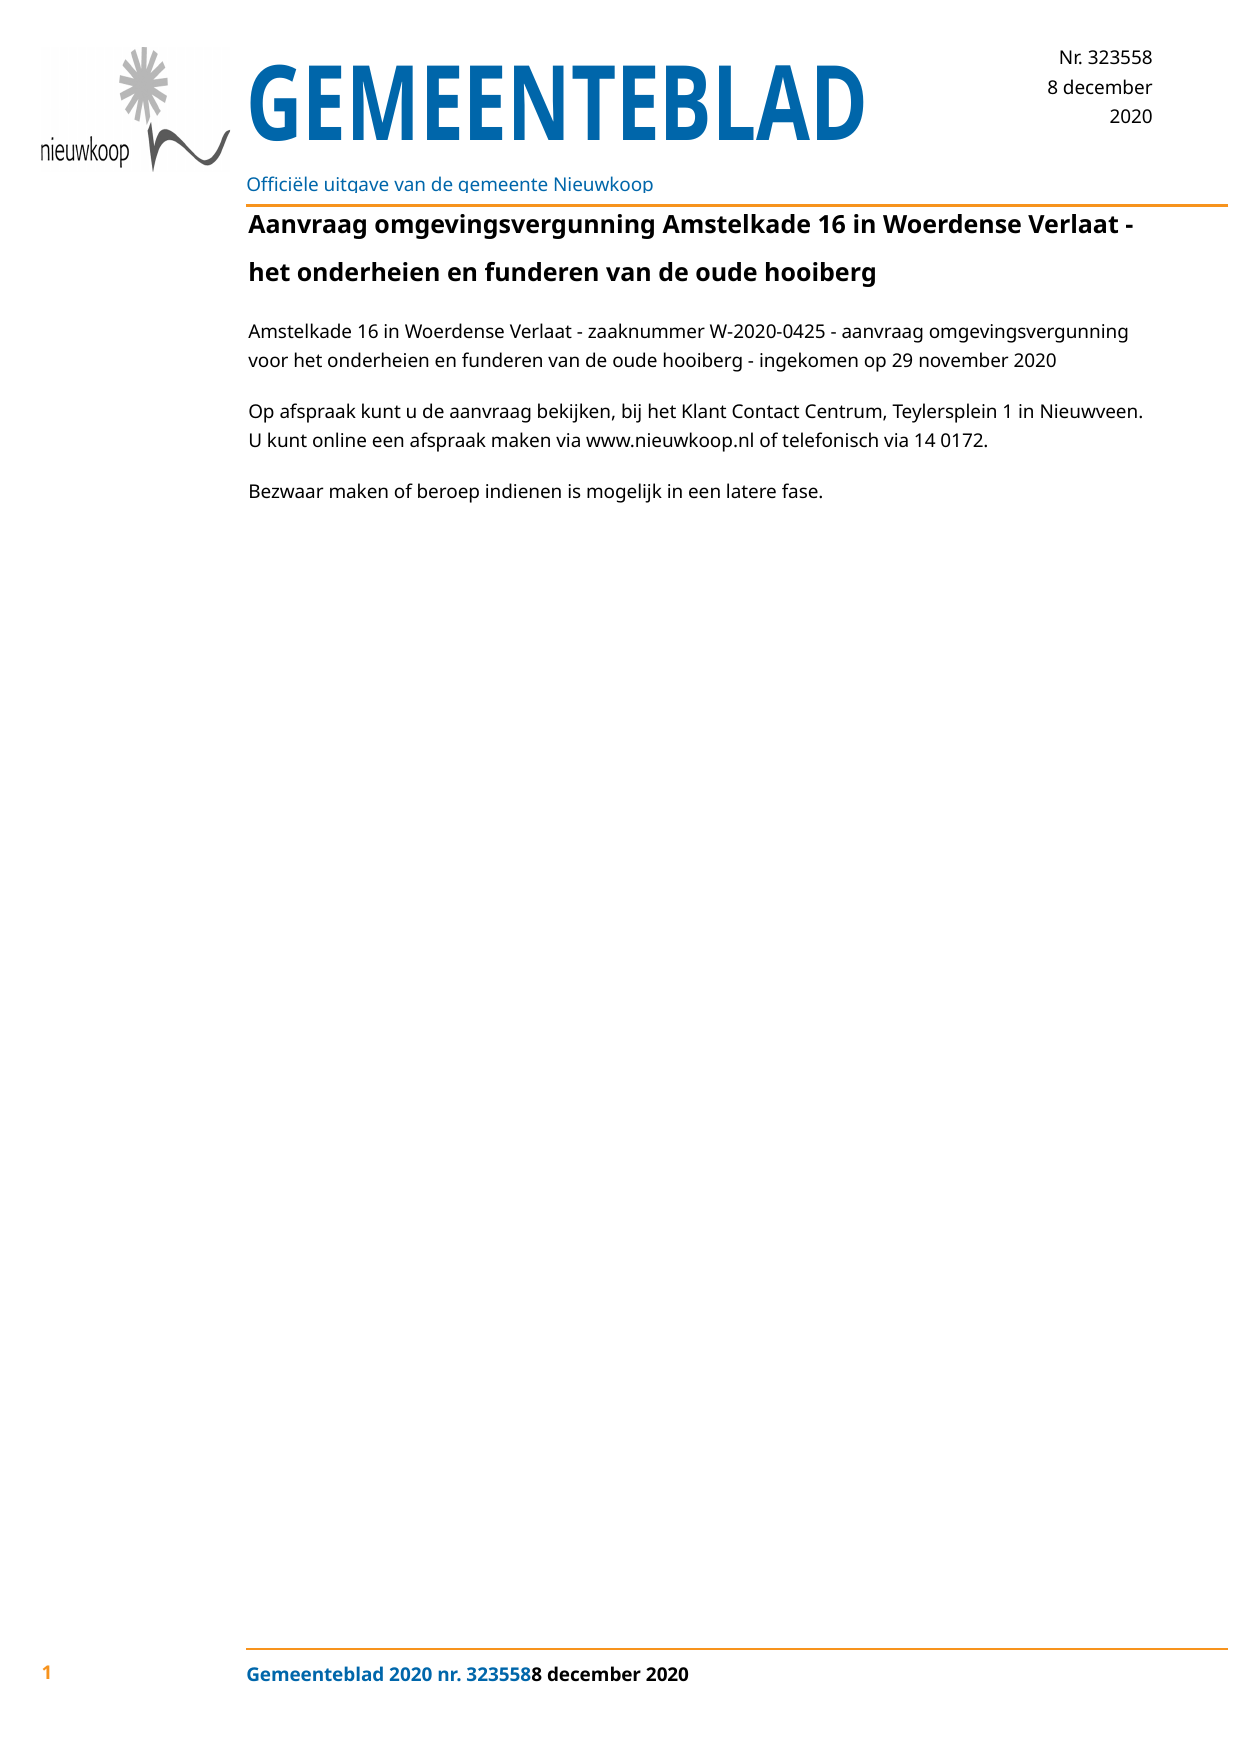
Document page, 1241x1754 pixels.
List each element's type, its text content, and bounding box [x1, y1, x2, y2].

text Op afspraak kunt u de aanvraag bekijken, bij het Klant Contact Centrum, Teylersplein 1 in Nieuwveen. U kunt online een afspraak maken via www.nieuwkoop.nl of telefonisch via 14 0172. [248, 398, 1152, 453]
text Amstelkade 16 in Woerdense Verlaat - zaaknummer W-2020-0425 - aanvraag omgevingsvergunning voor het onderheien en funderen van de oude hooiberg - ingekomen op 29 november 2020 [248, 318, 1152, 373]
picture [41, 47, 231, 172]
text Bezwaar maken of beroep indienen is mogelijk in een latere fase. [248, 478, 1152, 504]
text Aanvraag omgevingsvergunning Amstelkade 16 in Woerdense Verlaat - het onderheien en funderen van de oude hooiberg [248, 207, 1152, 288]
